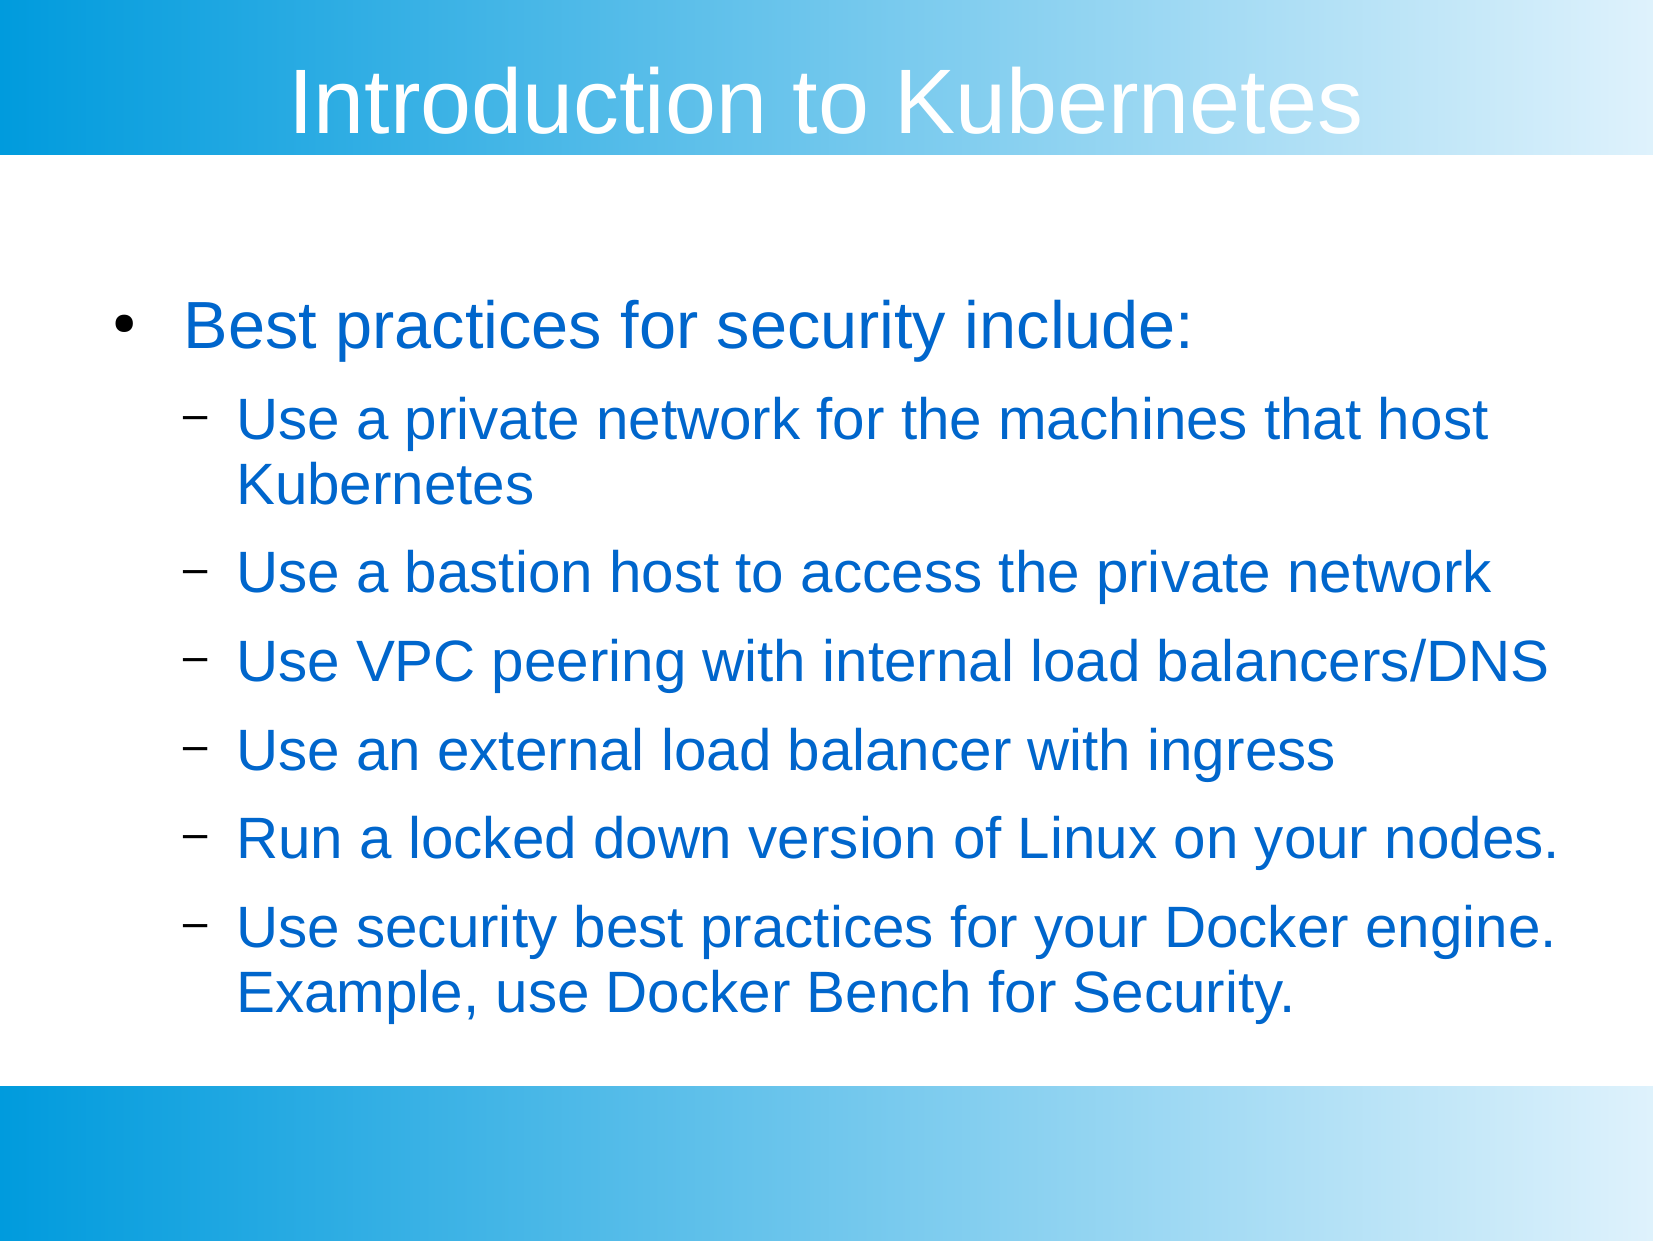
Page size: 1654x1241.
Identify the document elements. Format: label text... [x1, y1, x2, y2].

list Best practices for security include: Use a private network for the machines that host Kubernetes Use a bastion host to access the private network Use VPC peering with internal load balancers/DNS Use an external load balancer with ingress Run a locked down version of Linux on your nodes. Use security best practices for your Docker engine. Example, use Docker Bench for Security. [94, 183, 1583, 650]
title Introduction to Kubernetes [82, 49, 1571, 155]
